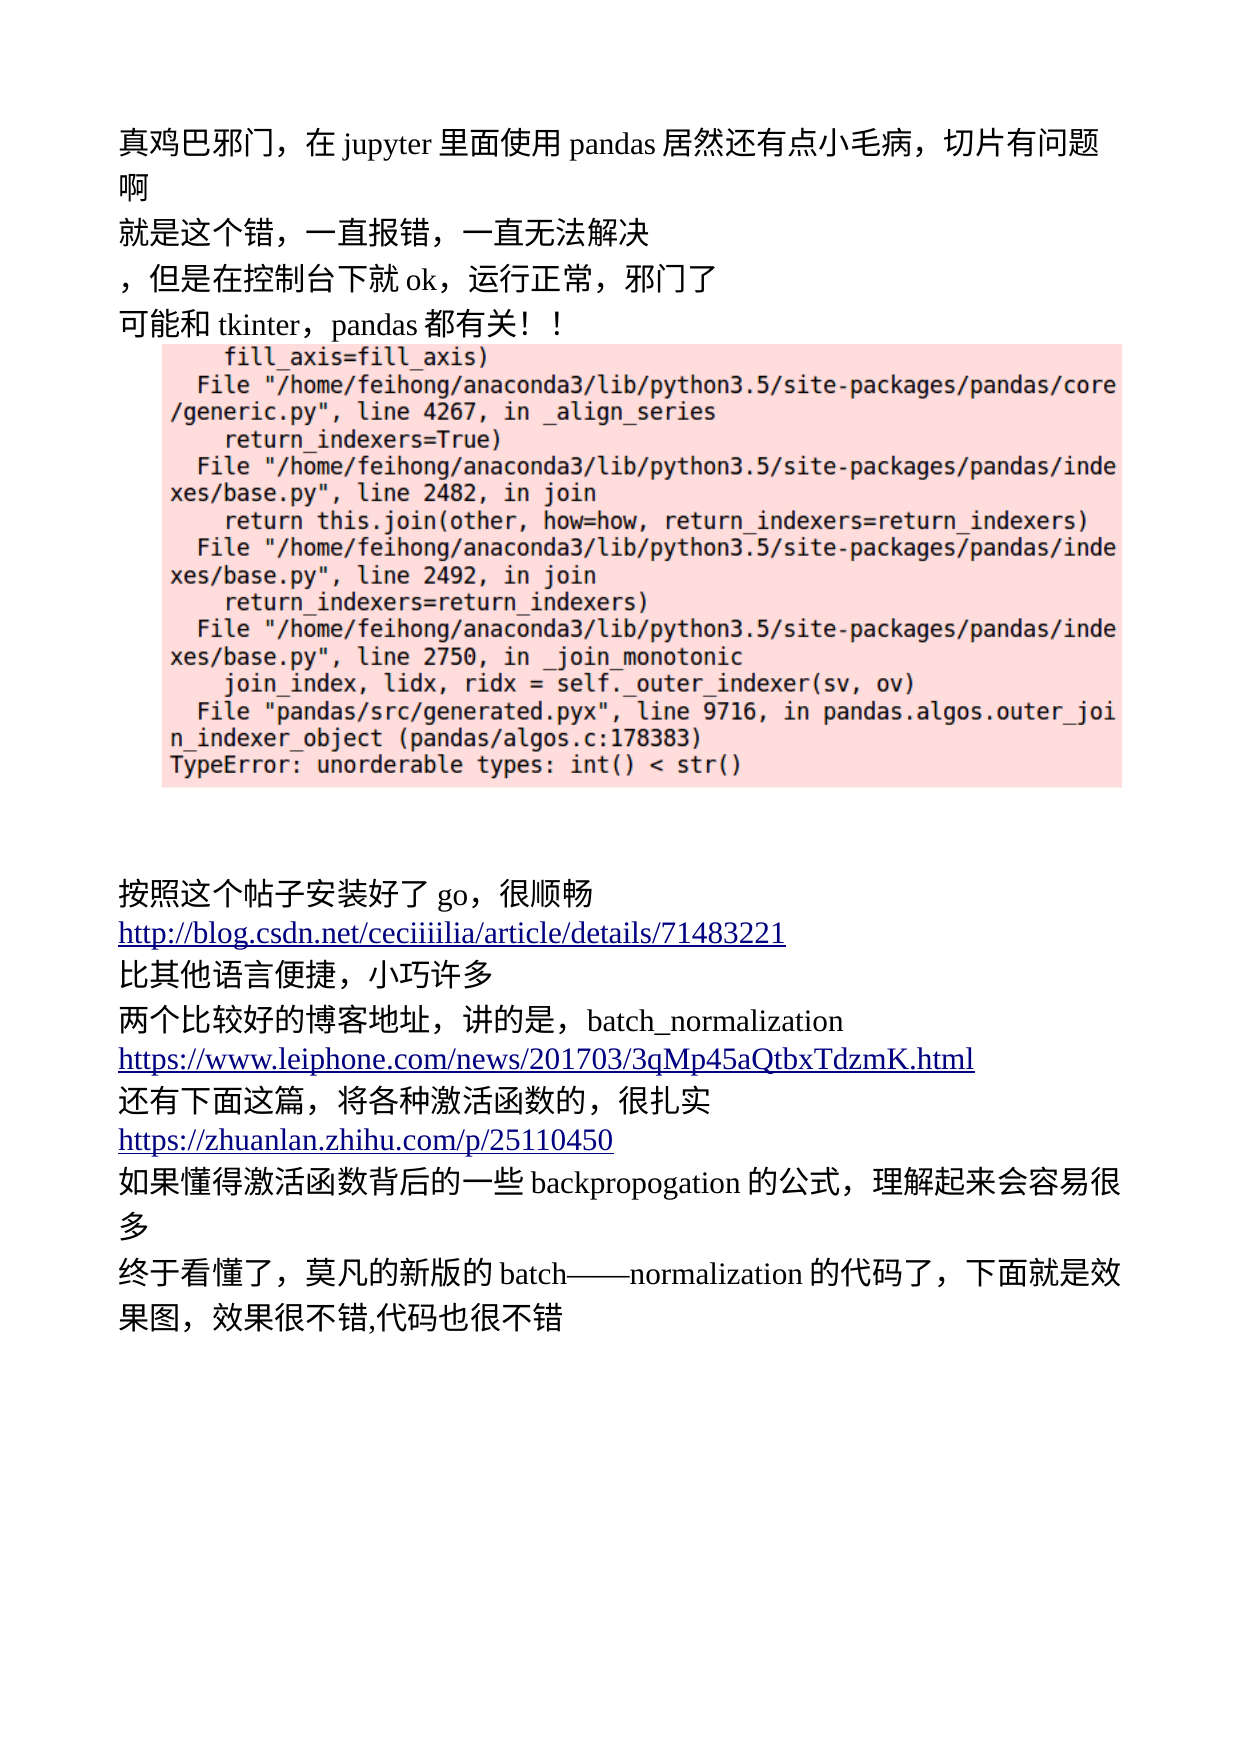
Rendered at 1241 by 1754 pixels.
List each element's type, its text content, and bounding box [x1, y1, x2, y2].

text 可能和tkinter，pandas都有关！！ [118, 299, 1122, 344]
text 按照这个帖子安装好了go，很顺畅 [118, 869, 1122, 914]
text 就是这个错，一直报错，一直无法解决 [118, 208, 1122, 254]
text 如果懂得激活函数背后的一些backpropogation的公式，理解起来会容易很多 [118, 1157, 1122, 1248]
text 比其他语言便捷，小巧许多 [118, 950, 1122, 995]
text 终于看懂了，莫凡的新版的batch——normalization的代码了，下面就是效果图，效果很不错,代码也很不错 [118, 1248, 1122, 1338]
text ，但是在控制台下就ok，运行正常，邪门了 [118, 254, 1122, 299]
text 两个比较好的博客地址，讲的是，batch_normalization [118, 995, 1122, 1040]
text http://blog.csdn.net/ceciiiilia/article/details/71483221 [118, 914, 1122, 950]
text 真鸡巴邪门，在jupyter里面使用pandas居然还有点小毛病，切片有问题啊 [118, 118, 1122, 208]
text https://zhuanlan.zhihu.com/p/25110450 [118, 1121, 1122, 1157]
text https://www.leiphone.com/news/201703/3qMp45aQtbxTdzmK.html [118, 1040, 1122, 1076]
text 还有下面这篇，将各种激活函数的，很扎实 [118, 1076, 1122, 1121]
picture [118, 344, 1123, 797]
